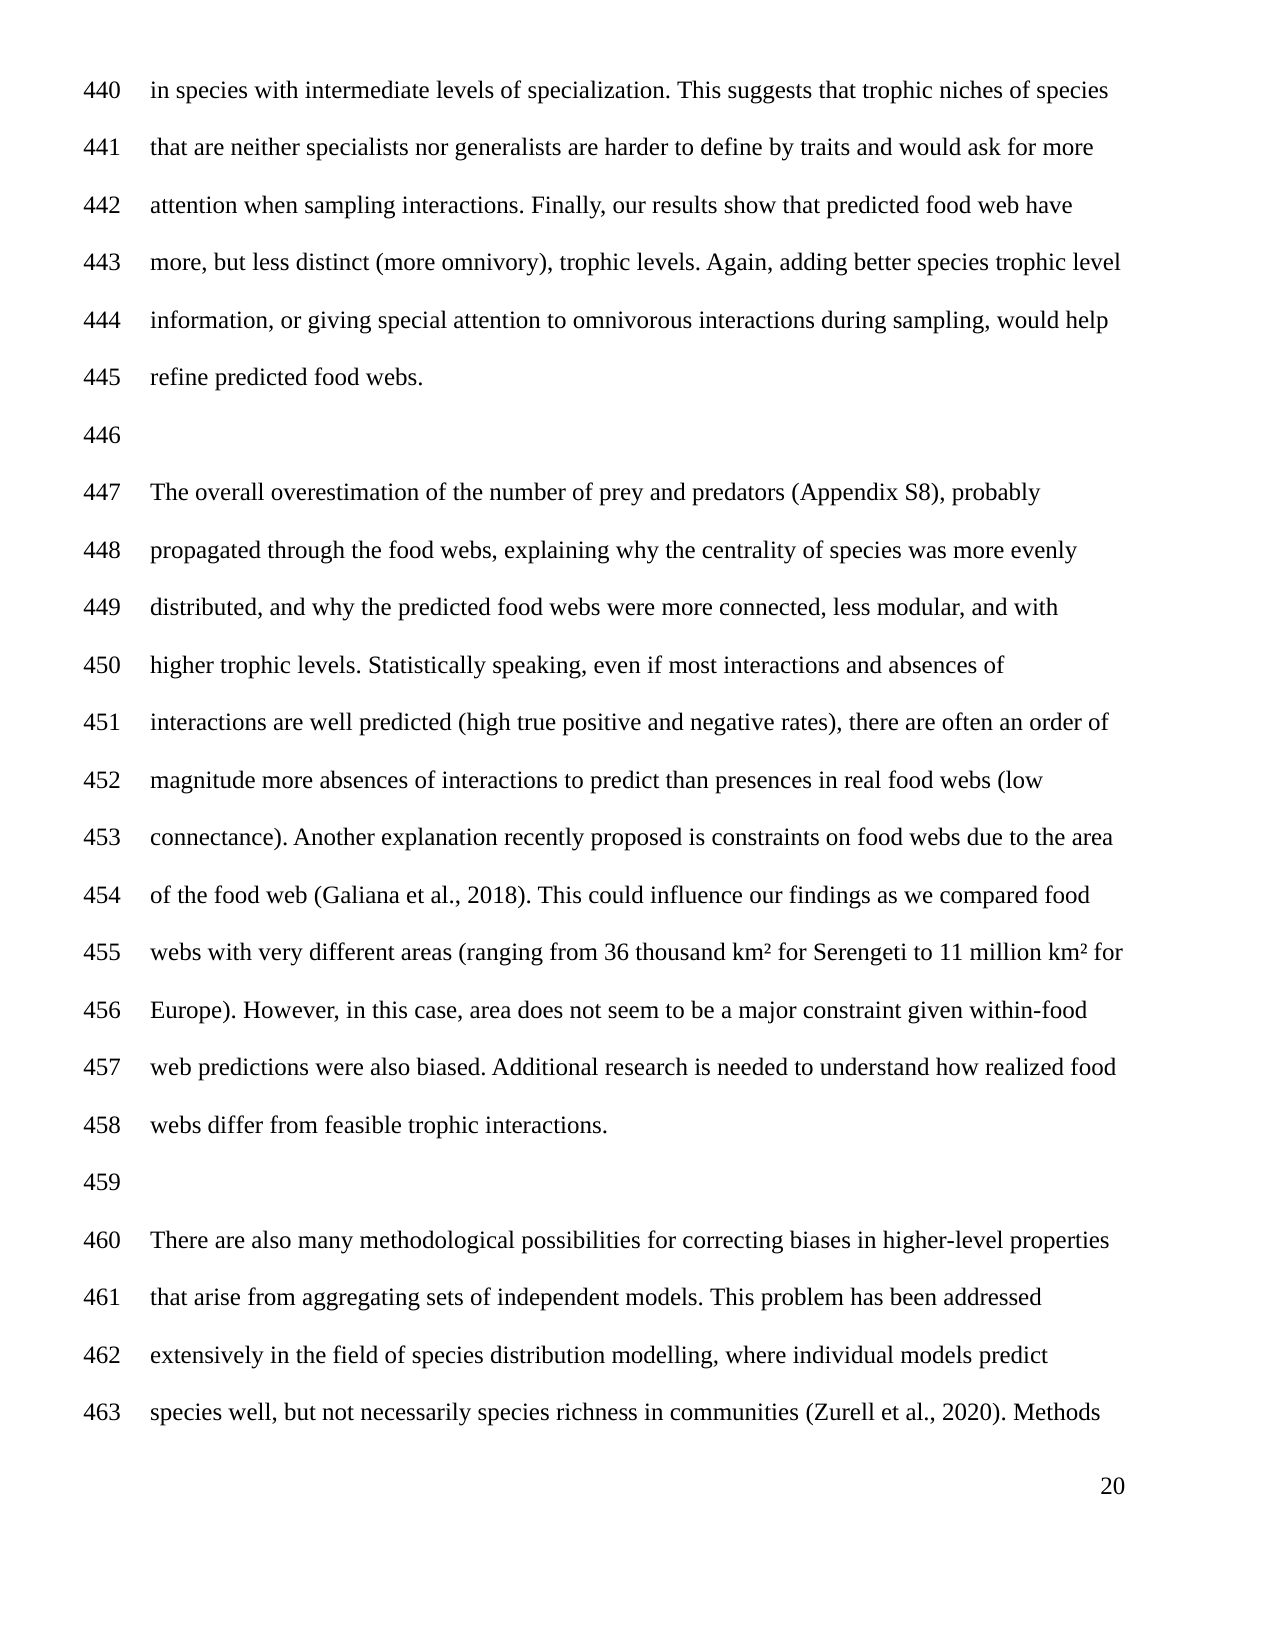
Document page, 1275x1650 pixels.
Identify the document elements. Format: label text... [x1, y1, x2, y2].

text There are also many methodological possibilities for correcting biases in higher-level properties that arise from aggregating sets of independent models. This problem has been addressed extensively in the field of species distribution modelling, where individual models predict species well, but not necessarily species richness in communities (Zurell et al., 2020). Methods [150, 1225, 1125, 1426]
text The overall overestimation of the number of prey and predators (Appendix S8), probably propagated through the food webs, explaining why the centrality of species was more evenly distributed, and why the predicted food webs were more connected, less modular, and with higher trophic levels. Statistically speaking, even if most interactions and absences of interactions are well predicted (high true positive and negative rates), there are often an order of magnitude more absences of interactions to predict than presences in real food webs (low connectance). Another explanation recently proposed is constraints on food webs due to the area of the food web (Galiana et al., 2018). This could influence our findings as we compared food webs with very different areas (ranging from 36 thousand km² for Serengeti to 11 million km² for Europe). However, in this case, area does not seem to be a major constraint given within-food web predictions were also biased. Additional research is needed to understand how realized food webs differ from feasible trophic interactions. [150, 477, 1125, 1139]
text in species with intermediate levels of specialization. This suggests that trophic niches of species that are neither specialists nor generalists are harder to define by traits and would ask for more attention when sampling interactions. Finally, our results show that predicted food web have more, but less distinct (more omnivory), trophic levels. Again, adding better species trophic level information, or giving special attention to omnivorous interactions during sampling, would help refine predicted food webs. [150, 75, 1125, 391]
